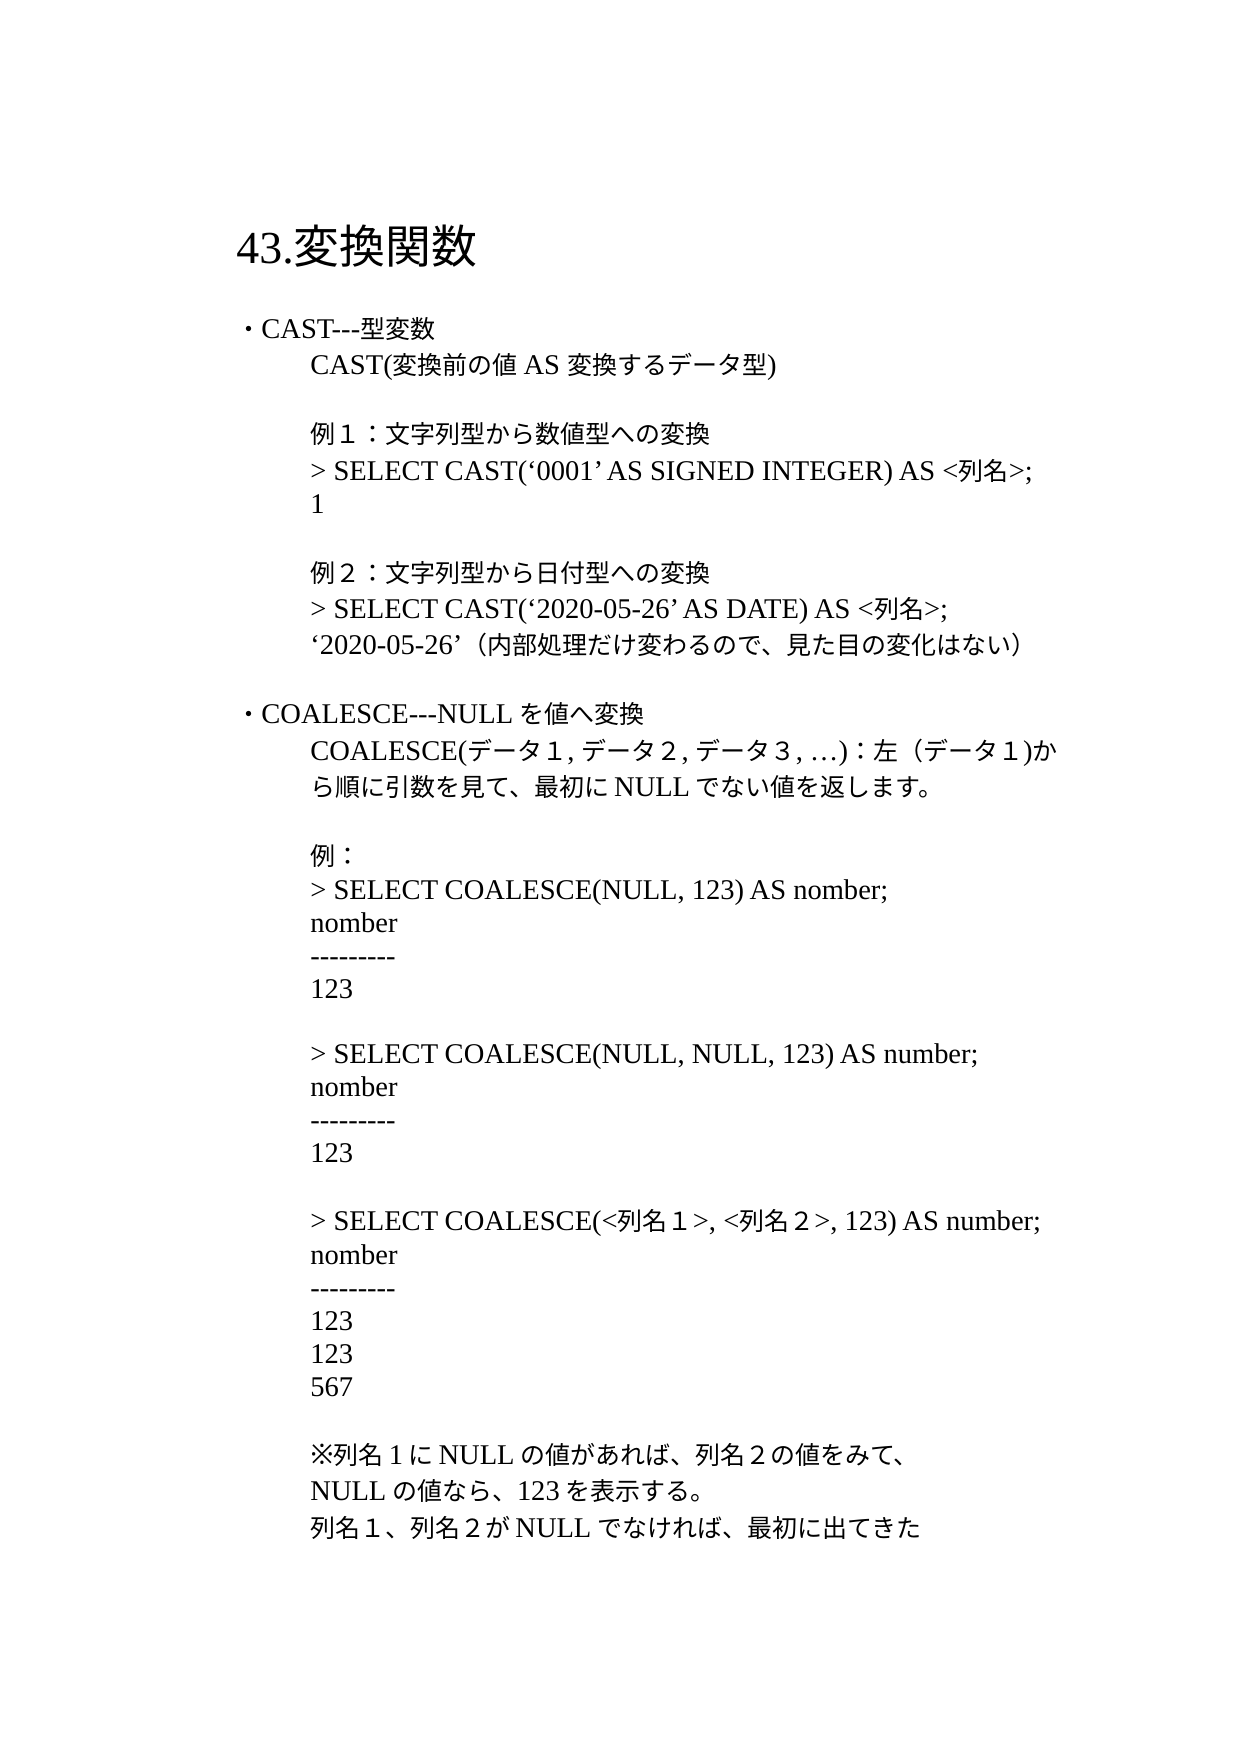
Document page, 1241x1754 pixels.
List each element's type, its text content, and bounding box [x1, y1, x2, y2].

text nomber [236, 1070, 1063, 1103]
text > SELECT CAST(‘2020-05-26’ AS DATE) AS <列名>; [236, 589, 1063, 626]
text ・COALESCE---NULLを値へ変換 [236, 695, 1063, 731]
text > SELECT COALESCE(NULL, 123) AS nomber; [236, 873, 1063, 906]
text 例２：文字列型から日付型への変換 [236, 553, 1063, 589]
text > SELECT COALESCE(<列名１>, <列名２>, 123) AS number; [236, 1202, 1063, 1238]
text 例： [236, 836, 1063, 873]
text ・CAST---型変数 [236, 309, 1063, 346]
text COALESCE(データ１, データ２, データ３, …)：左（データ１)か ら順に引数を見て、最初にNULLでない値を返します。 [236, 731, 1063, 803]
text --------- [236, 1103, 1063, 1136]
text nomber [236, 906, 1063, 938]
text CAST(変換前の値 AS 変換するデータ型) [236, 346, 1063, 382]
text NULLの値なら、123を表示する。 [236, 1472, 1063, 1508]
text 1 [236, 487, 1063, 520]
text --------- [236, 938, 1063, 971]
text > SELECT COALESCE(NULL, NULL, 123) AS number; [236, 1037, 1063, 1070]
text 123 [236, 1337, 1063, 1370]
text ‘2020-05-26’（内部処理だけ変わるので、見た目の変化はない） [236, 626, 1063, 662]
text 123 [236, 1304, 1063, 1337]
text > SELECT CAST(‘0001’ AS SIGNED INTEGER) AS <列名>; [236, 451, 1063, 487]
text 43.変換関数 [236, 210, 1063, 276]
text 例１：文字列型から数値型への変換 [236, 415, 1063, 451]
text 567 [236, 1370, 1063, 1403]
text 123 [236, 971, 1063, 1004]
text ※列名1にNULLの値があれば、列名２の値をみて、 [236, 1436, 1063, 1472]
text --------- [236, 1271, 1063, 1304]
text 123 [236, 1136, 1063, 1169]
text nomber [236, 1238, 1063, 1271]
text 列名１、列名２がNULLでなければ、最初に出てきた [236, 1508, 1063, 1544]
